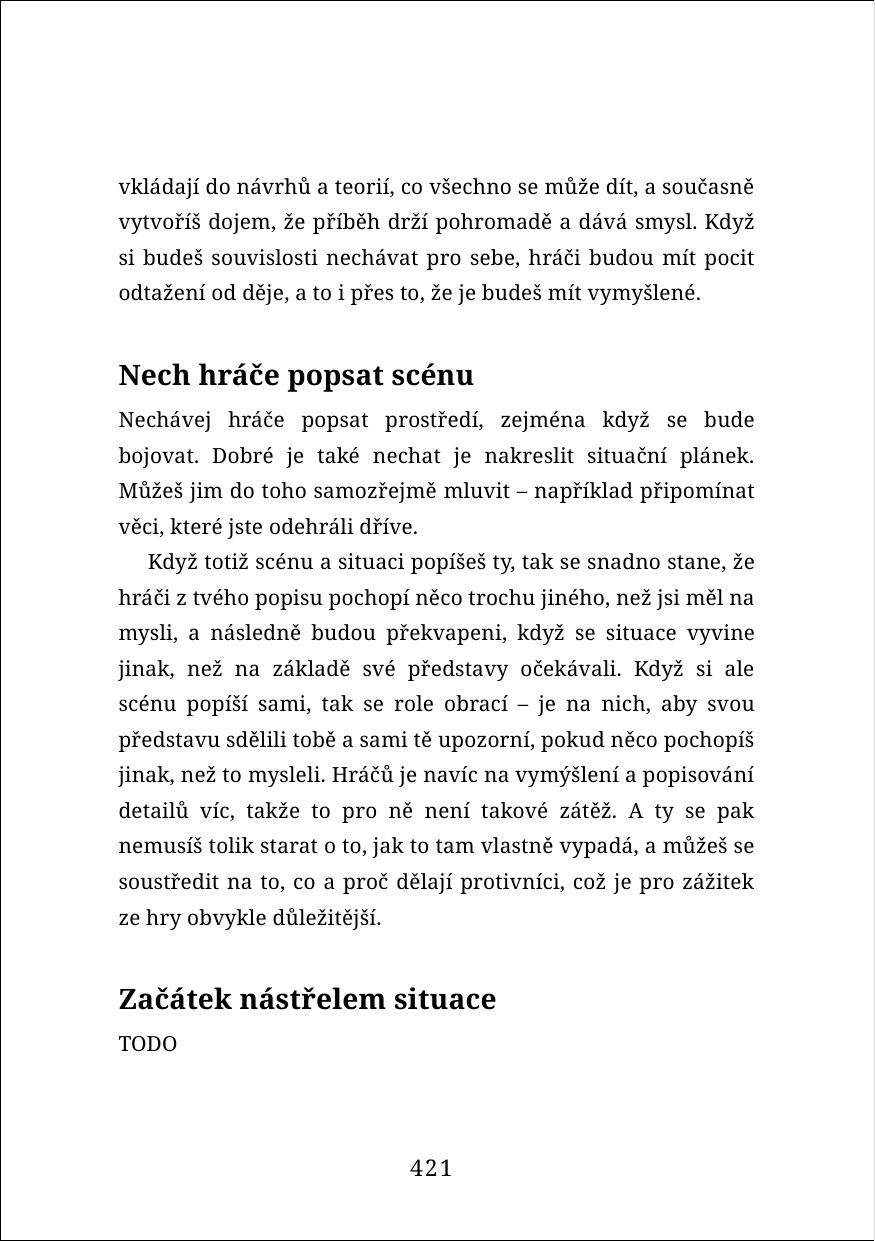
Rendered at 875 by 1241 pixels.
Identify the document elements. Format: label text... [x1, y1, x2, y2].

text Nechávej hráče popsat prostředí, zejména když se bude bojovat. Dobré je také nechat je nakreslit situační plánek. Můžeš jim do toho samozřejmě mluvit – například připomínat věci, které jste odehráli dříve. Když totiž scénu a situaci popíšeš ty, tak se snadno stane, že hráči z tvého popisu pochopí něco trochu jiného, než jsi měl na mysli, a následně budou překvapeni, když se situace vyvine jinak, než na základě své představy očekávali. Když si ale scénu popíší sami, tak se role obrací – je na nich, aby svou představu sdělili tobě a sami tě upozorní, pokud něco pochopíš jinak, než to mysleli. Hráčů je navíc na vymýšlení a popisování detailů víc, takže to pro ně není takové zátěž. A ty se pak nemusíš tolik starat o to, jak to tam vlastně vypadá, a můžeš se soustředit na to, co a proč dělají protivníci, což je pro zážitek ze hry obvykle důležitější. [118, 405, 756, 931]
text TODO [118, 1029, 756, 1058]
text vkládají do návrhů a teorií, co všechno se může dít, a současně vytvoříš dojem, že příběh drží pohromadě a dává smysl. Když si budeš souvislosti nechávat pro sebe, hráči budou mít pocit odtažení od děje, a to i přes to, že je budeš mít vymyšlené. [118, 172, 756, 307]
subtitle Začátek nástřelem situace [118, 979, 756, 1018]
subtitle Nech hráče popsat scénu [118, 355, 756, 393]
